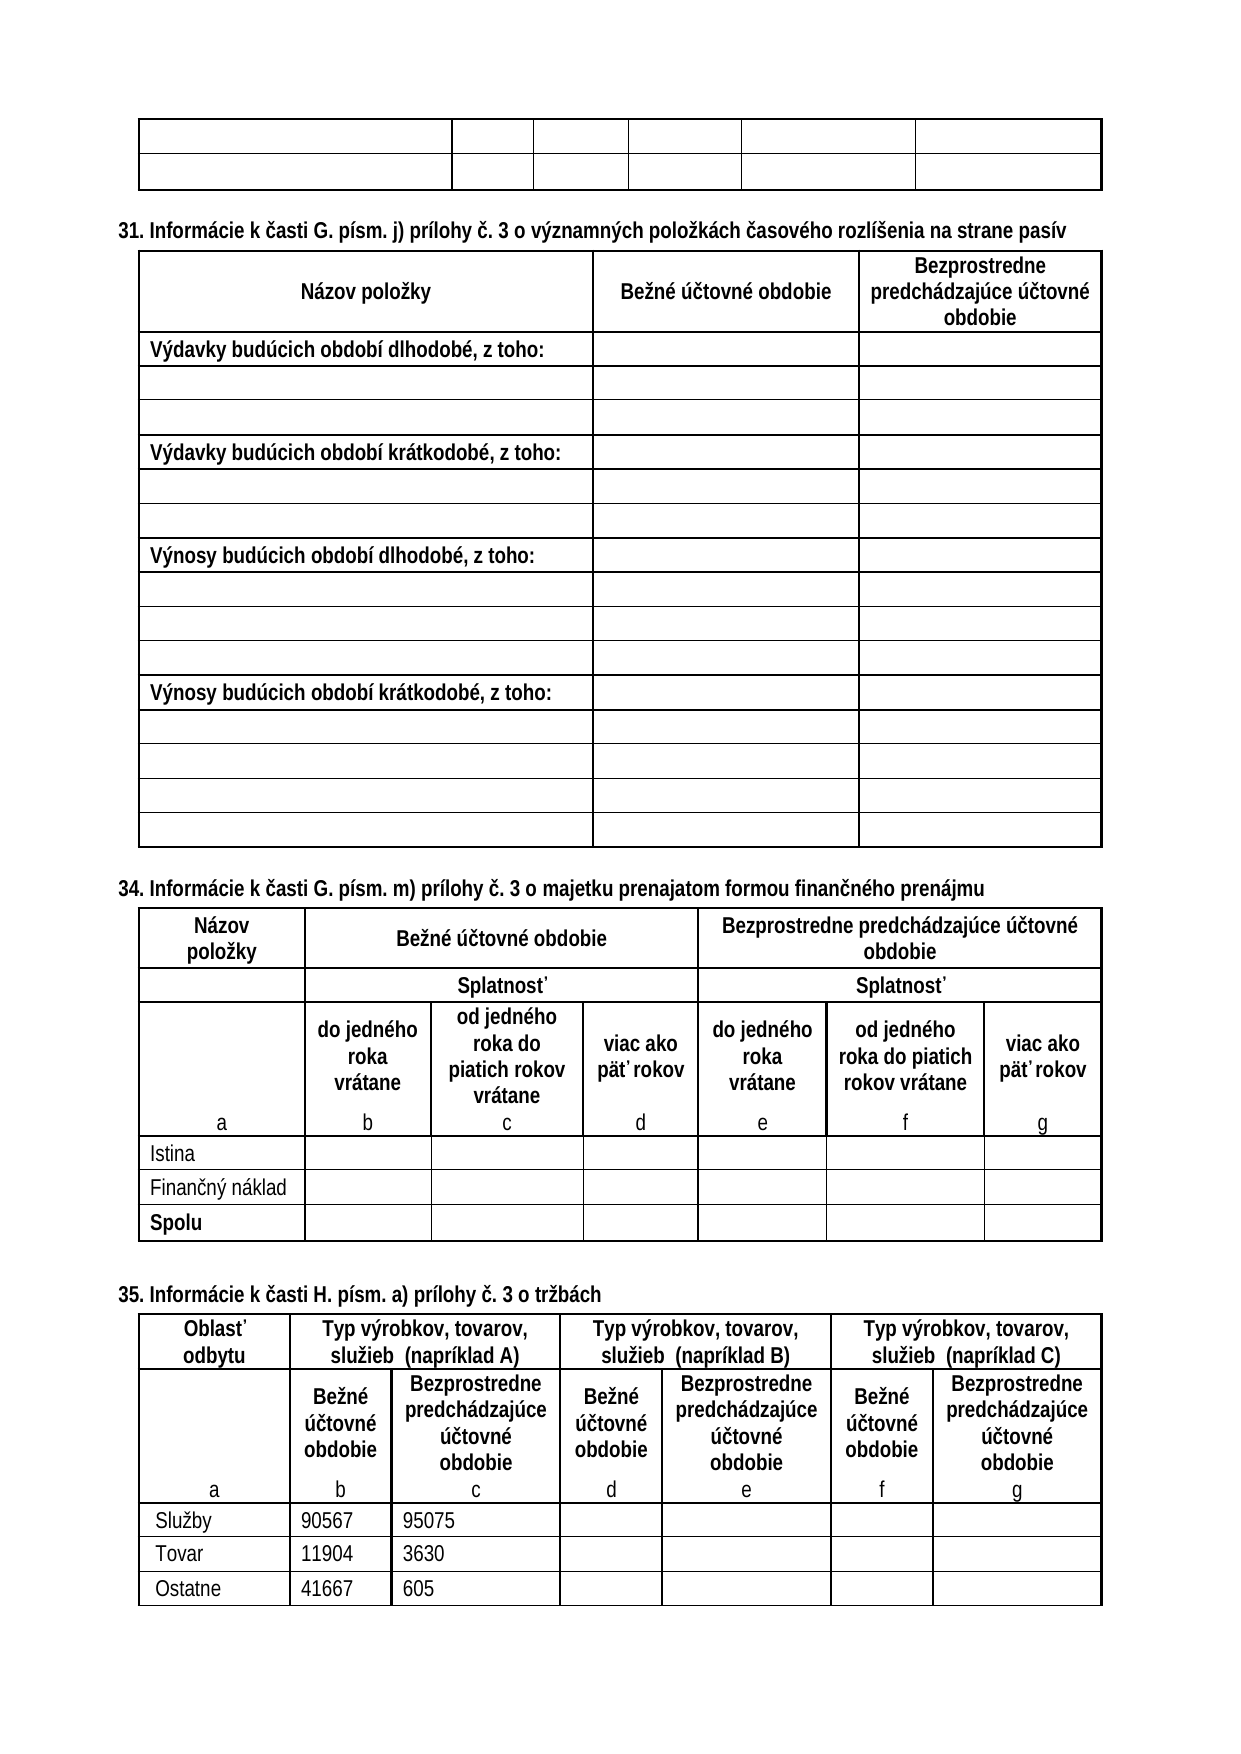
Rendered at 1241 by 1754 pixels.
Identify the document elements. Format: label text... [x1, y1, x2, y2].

table_cell [584, 1137, 697, 1169]
table_cell [594, 333, 858, 365]
table_header Bezprostredne predchádzajúce účtovné obdobie [699, 909, 1100, 967]
table_cell c [393, 1476, 559, 1502]
table_cell [860, 813, 1100, 846]
table_cell Služby [140, 1504, 289, 1536]
table_cell [832, 1537, 932, 1571]
table_cell Bežné účtovné obdobie [832, 1370, 932, 1476]
table_cell [594, 573, 858, 606]
table_cell b [306, 1109, 430, 1135]
table_cell [594, 676, 858, 709]
table_cell [432, 1170, 583, 1204]
table_header Oblasť odbytu [140, 1315, 289, 1368]
table_cell [140, 504, 592, 537]
table_cell do jedného roka vrátane [306, 1003, 430, 1109]
table_cell Bezprostredne predchádzajúce účtovné obdobie [393, 1370, 559, 1476]
table_cell [916, 120, 1100, 152]
table_cell [985, 1205, 1100, 1240]
table_cell [594, 504, 858, 537]
table_cell Splatnosť [306, 969, 697, 1001]
table_cell [594, 641, 858, 674]
table_cell [629, 120, 741, 152]
table_cell 605 [393, 1572, 559, 1605]
table_cell [594, 607, 858, 640]
table_cell 3630 [393, 1537, 559, 1571]
table_cell [860, 676, 1100, 709]
table_header Názov položky [140, 252, 592, 331]
table_cell [140, 744, 592, 777]
table_cell Bezprostredne predchádzajúce účtovné obdobie [663, 1370, 830, 1476]
table_cell [594, 711, 858, 743]
table_cell [140, 779, 592, 812]
table_cell [140, 641, 592, 674]
table_cell b [291, 1476, 390, 1502]
table_cell [584, 1170, 697, 1204]
table_cell [561, 1537, 661, 1571]
table_cell Ostatne [140, 1572, 289, 1605]
table_cell [594, 436, 858, 468]
table_cell [432, 1205, 583, 1240]
table_cell [860, 333, 1100, 365]
table_cell Tovar [140, 1537, 289, 1571]
table_cell 11904 [291, 1537, 390, 1571]
text 31. Informácie k časti G. písm. j) prílohy č. 3 o významných položkách časového rozlíšenia na strane pasív [118, 217, 1122, 243]
table_header Bežné účtovné obdobie [306, 909, 697, 967]
table_cell [860, 779, 1100, 812]
table_cell [140, 120, 451, 152]
table_cell [916, 154, 1100, 188]
table_cell [860, 573, 1100, 606]
table_cell [594, 744, 858, 777]
table_cell [934, 1504, 1100, 1536]
table_cell Istina [140, 1137, 304, 1169]
table_cell [663, 1537, 830, 1571]
table_cell [140, 400, 592, 434]
table_header Typ výrobkov, tovarov, služieb (napríklad A) [291, 1315, 559, 1368]
table_header Bezprostredne predchádzajúce účtovné obdobie [860, 252, 1100, 331]
table_cell [432, 1137, 583, 1169]
table_cell [827, 1170, 984, 1204]
table_cell [453, 154, 533, 188]
table_header Typ výrobkov, tovarov, služieb (napríklad B) [561, 1315, 830, 1368]
table_cell [306, 1205, 431, 1240]
table_cell [629, 154, 741, 188]
table_cell [140, 1370, 289, 1476]
table_cell Bezprostredne predchádzajúce účtovné obdobie [934, 1370, 1100, 1476]
table_cell [140, 607, 592, 640]
text 34. Informácie k časti G. písm. m) prílohy č. 3 o majetku prenajatom formou finančného prenájmu [118, 875, 1122, 901]
table_header Typ výrobkov, tovarov, služieb (napríklad C) [832, 1315, 1100, 1368]
table_cell [140, 367, 592, 399]
table_cell [140, 1003, 304, 1109]
table_cell d [561, 1476, 661, 1502]
table_cell [699, 1170, 826, 1204]
table_cell f [828, 1109, 983, 1135]
table_cell g [985, 1109, 1100, 1135]
table_cell [860, 744, 1100, 777]
table_cell [985, 1170, 1100, 1204]
table_cell [860, 504, 1100, 537]
table_cell [985, 1137, 1100, 1169]
table_cell [594, 367, 858, 399]
table_cell do jedného roka vrátane [699, 1003, 825, 1109]
table_cell [860, 470, 1100, 502]
table_cell viac ako päť rokov [985, 1003, 1100, 1109]
table_cell [594, 539, 858, 571]
table_cell Splatnosť [699, 969, 1100, 1001]
table_cell Finančný náklad [140, 1170, 304, 1204]
table_cell Výnosy budúcich období dlhodobé, z toho: [140, 539, 592, 571]
table_cell [832, 1572, 932, 1605]
table_header Názov položky [140, 909, 304, 967]
table_cell [140, 813, 592, 846]
table_cell [594, 470, 858, 502]
table_cell [594, 813, 858, 846]
table_header Bežné účtovné obdobie [594, 252, 858, 331]
table_cell [860, 711, 1100, 743]
table_cell Bežné účtovné obdobie [561, 1370, 661, 1476]
table_cell [306, 1137, 431, 1169]
table_cell [534, 154, 628, 188]
table_cell Výdavky budúcich období krátkodobé, z toho: [140, 436, 592, 468]
table_cell a [140, 1476, 289, 1502]
table_cell [860, 539, 1100, 571]
table_cell od jedného roka do piatich rokov vrátane [828, 1003, 983, 1109]
table_cell [594, 779, 858, 812]
table_cell [827, 1205, 984, 1240]
table_cell g [934, 1476, 1100, 1502]
table_cell [934, 1572, 1100, 1605]
table_cell [934, 1537, 1100, 1571]
table_cell d [584, 1109, 697, 1135]
table_cell Výdavky budúcich období dlhodobé, z toho: [140, 333, 592, 365]
table_cell [860, 436, 1100, 468]
table_cell [663, 1572, 830, 1605]
table_cell [140, 711, 592, 743]
table_cell [860, 607, 1100, 640]
table_cell [860, 367, 1100, 399]
table_cell od jedného roka do piatich rokov vrátane [432, 1003, 582, 1109]
table_cell [860, 641, 1100, 674]
table_cell [140, 154, 451, 188]
table_cell e [699, 1109, 825, 1135]
table_cell [561, 1572, 661, 1605]
table_cell Spolu [140, 1205, 304, 1240]
table_cell [699, 1205, 826, 1240]
table_cell [140, 573, 592, 606]
table_cell [699, 1137, 826, 1169]
table_cell 41667 [291, 1572, 390, 1605]
table_cell [827, 1137, 984, 1169]
table_cell 95075 [393, 1504, 559, 1536]
table_cell [306, 1170, 431, 1204]
table_cell [594, 400, 858, 434]
table_cell 90567 [291, 1504, 390, 1536]
table_cell [534, 120, 628, 152]
table_cell [140, 969, 304, 1001]
table_cell a [140, 1109, 304, 1135]
table_cell [561, 1504, 661, 1536]
table_cell Bežné účtovné obdobie [291, 1370, 390, 1476]
table_cell e [663, 1476, 830, 1502]
text 35. Informácie k časti H. písm. a) prílohy č. 3 o tržbách [118, 1281, 1122, 1307]
table_cell viac ako päť rokov [584, 1003, 697, 1109]
table_cell [663, 1504, 830, 1536]
table_cell Výnosy budúcich období krátkodobé, z toho: [140, 676, 592, 709]
table_cell [453, 120, 533, 152]
table_cell [860, 400, 1100, 434]
table_cell [140, 470, 592, 502]
table_cell f [832, 1476, 932, 1502]
table_cell [832, 1504, 932, 1536]
table_cell [584, 1205, 697, 1240]
table_cell c [432, 1109, 582, 1135]
table_cell [742, 154, 915, 188]
table_cell [742, 120, 915, 152]
